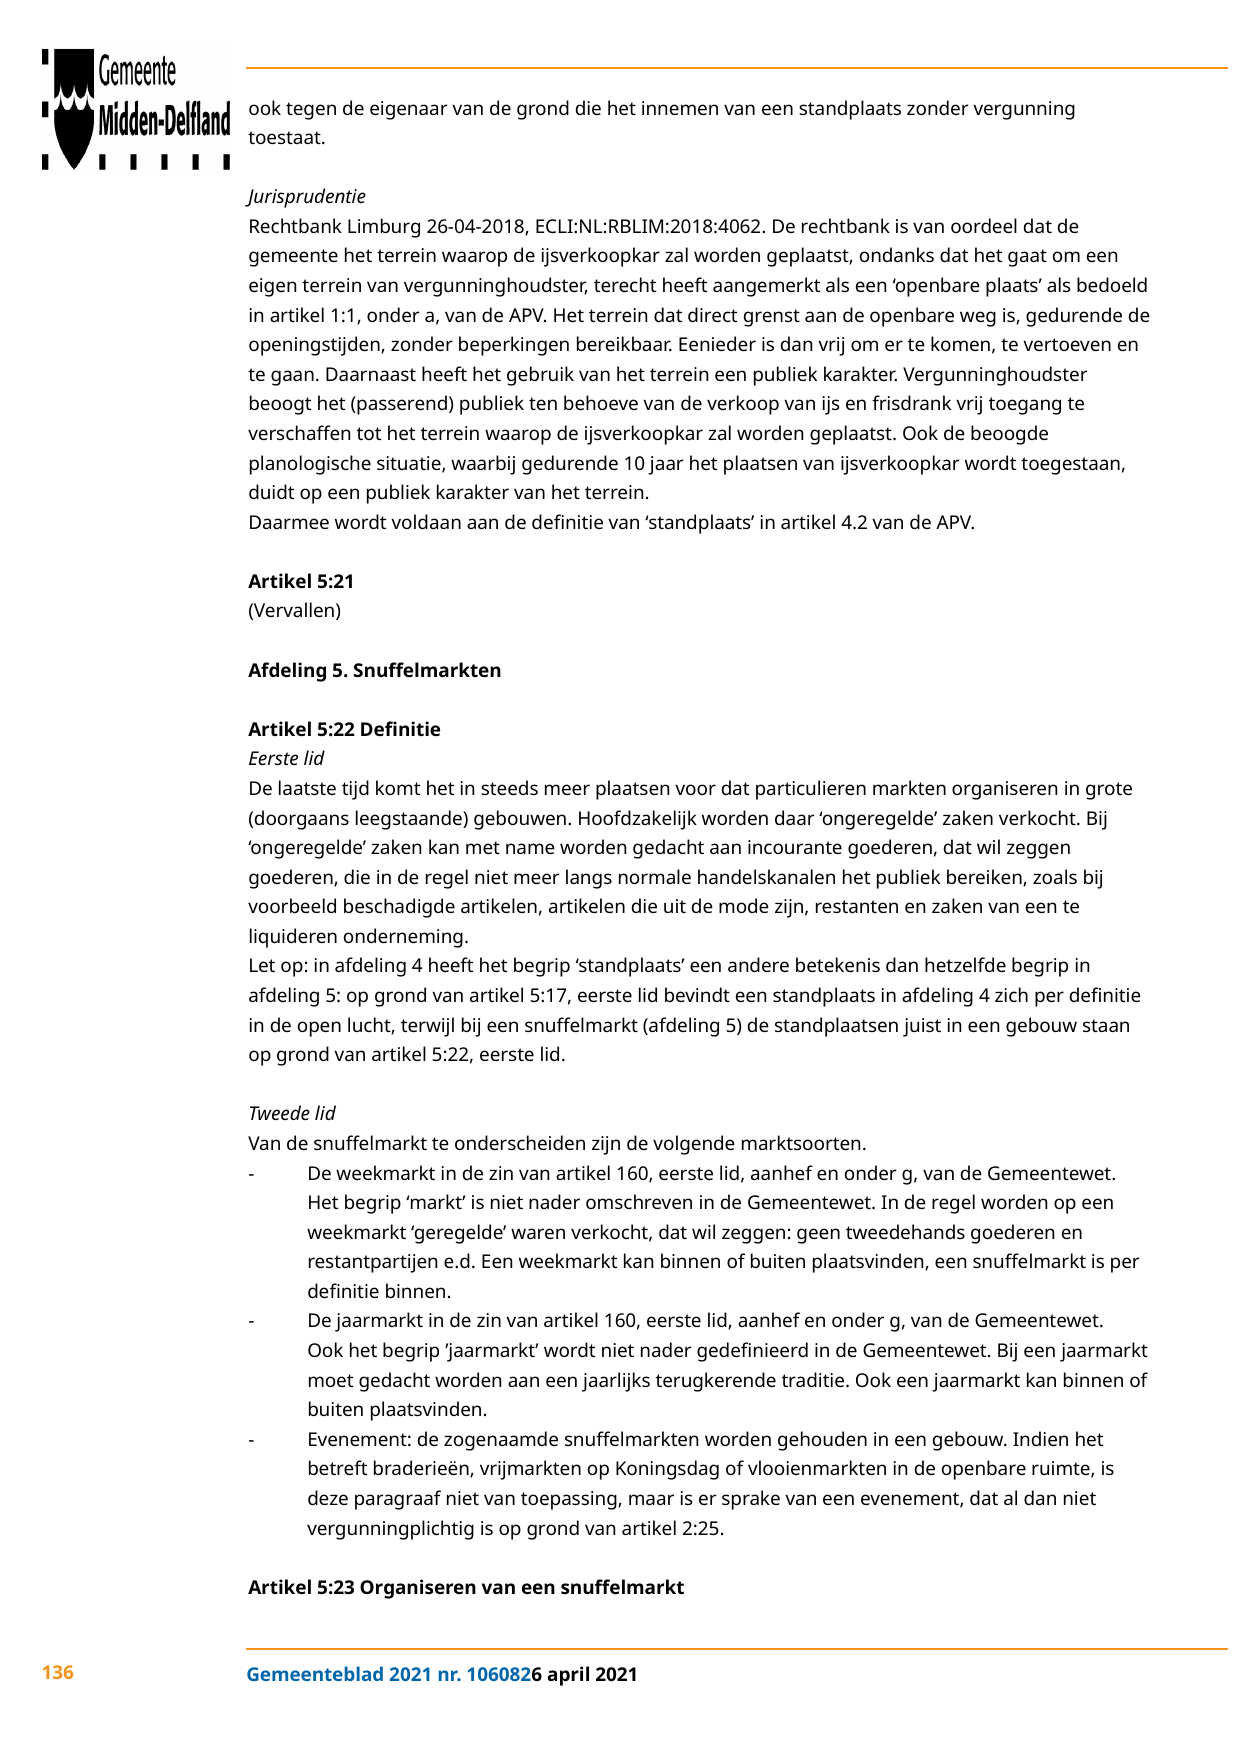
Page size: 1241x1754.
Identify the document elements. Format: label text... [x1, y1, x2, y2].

text De laatste tijd komt het in steeds meer plaatsen voor dat particulieren markten organiseren in grote (doorgaans leegstaande) gebouwen. Hoofdzakelijk worden daar ‘ongeregelde’ zaken verkocht. Bij ‘ongeregelde’ zaken kan met name worden gedacht aan incourante goederen, dat wil zeggen goederen, die in de regel niet meer langs normale handelskanalen het publiek bereiken, zoals bij voorbeeld beschadigde artikelen, artikelen die uit de mode zijn, restanten en zaken van een te liquideren onderneming. [248, 775, 1152, 949]
list De jaarmarkt in de zin van artikel 160, eerste lid, aanhef en onder g, van de Gemeentewet. [248, 1308, 1152, 1333]
text (Vervallen) [248, 598, 1152, 623]
text Daarmee wordt voldaan aan de definitie van ‘standplaats’ in artikel 4.2 van de APV. [248, 509, 1152, 535]
list De weekmarkt in de zin van artikel 160, eerste lid, aanhef en onder g, van de Gemeentewet. Het begrip ‘markt’ is niet nader omschreven in de Gemeentewet. In de regel worden op een weekmarkt ‘geregelde’ waren verkocht, dat wil zeggen: geen tweedehands goederen en restantpartijen e.d. Een weekmarkt kan binnen of buiten plaatsvinden, een snuffelmarkt is per definitie binnen. [248, 1160, 1152, 1304]
text Artikel 5:22 Definitie [248, 716, 1152, 742]
text Let op: in afdeling 4 heeft het begrip ‘standplaats’ een andere betekenis dan hetzelfde begrip in afdeling 5: op grond van artikel 5:17, eerste lid bevindt een standplaats in afdeling 4 zich per definitie in de open lucht, terwijl bij een snuffelmarkt (afdeling 5) de standplaatsen juist in een gebouw staan op grond van artikel 5:22, eerste lid. [248, 953, 1152, 1067]
list Ook het begrip ’jaarmarkt’ wordt niet nader gedefinieerd in de Gemeentewet. Bij een jaarmarkt moet gedacht worden aan een jaarlijks terugkerende traditie. Ook een jaarmarkt kan binnen of buiten plaatsvinden. [248, 1337, 1152, 1422]
text Van de snuffelmarkt te onderscheiden zijn de volgende marktsoorten. [248, 1130, 1152, 1156]
text Jurisprudentie [248, 183, 1152, 209]
text Artikel 5:23 Organiseren van een snuffelmarkt [248, 1574, 1152, 1600]
text ook tegen de eigenaar van de grond die het innemen van een standplaats zonder vergunning toestaat. [248, 95, 1152, 150]
text Eerste lid [248, 746, 1152, 771]
picture [41, 47, 231, 172]
text Rechtbank Limburg 26-04-2018, ECLI:NL:RBLIM:2018:4062. De rechtbank is van oordeel dat de gemeente het terrein waarop de ijsverkoopkar zal worden geplaatst, ondanks dat het gaat om een eigen terrein van vergunninghoudster, terecht heeft aangemerkt als een ‘openbare plaats’ als bedoeld in artikel 1:1, onder a, van de APV. Het terrein dat direct grenst aan de openbare weg is, gedurende de openingstijden, zonder beperkingen bereikbaar. Eenieder is dan vrij om er te komen, te vertoeven en te gaan. Daarnaast heeft het gebruik van het terrein een publiek karakter. Vergunninghoudster beoogt het (passerend) publiek ten behoeve van de verkoop van ijs en frisdrank vrij toegang te verschaffen tot het terrein waarop de ijsverkoopkar zal worden geplaatst. Ook de beoogde planologische situatie, waarbij gedurende 10 jaar het plaatsen van ijsverkoopkar wordt toegestaan, duidt op een publiek karakter van het terrein. [248, 213, 1152, 505]
text Tweede lid [248, 1101, 1152, 1126]
text Artikel 5:21 [248, 568, 1152, 594]
list Evenement: de zogenaamde snuffelmarkten worden gehouden in een gebouw. Indien het betreft braderieën, vrijmarkten op Koningsdag of vlooienmarkten in de openbare ruimte, is deze paragraaf niet van toepassing, maar is er sprake van een evenement, dat al dan niet vergunningplichtig is op grond van artikel 2:25. [248, 1426, 1152, 1541]
text Afdeling 5. Snuffelmarkten [248, 657, 1152, 683]
